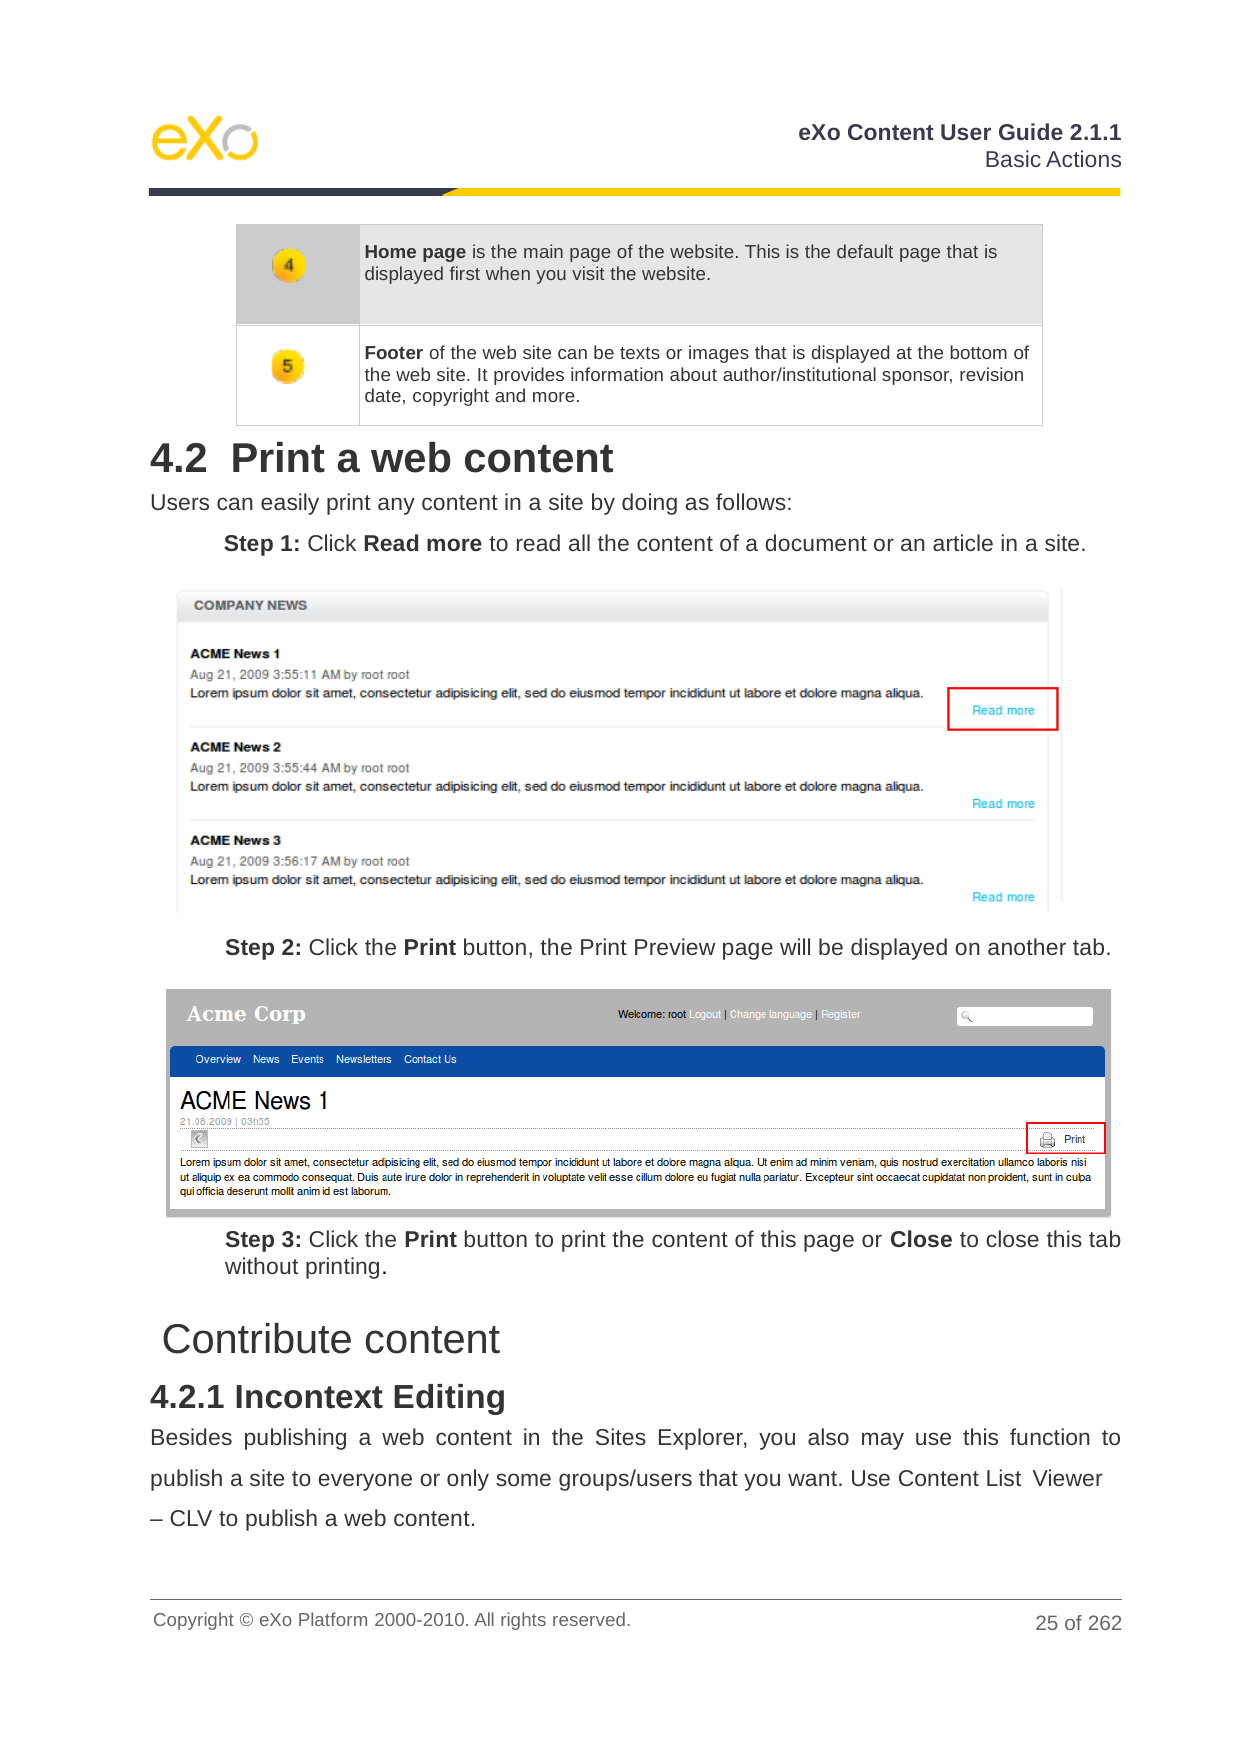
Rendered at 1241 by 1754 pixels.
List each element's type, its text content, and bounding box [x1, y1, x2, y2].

text Besides publishing a web content in the Sites Explorer, you also may use this function to publish a site to everyone or only some groups/users that you want. Use Content List Viewer – CLV to publish a web content. [150, 1423, 1122, 1532]
table_cell Footer of the web site can be texts or images that is displayed at the bottom of the web site. It provides information about author/institutional sponsor, revision date, copyright and more. [360, 326, 1042, 425]
picture [148, 188, 1121, 196]
picture [271, 349, 306, 384]
picture [271, 248, 306, 283]
picture [168, 588, 1064, 913]
list Step 3: Click the Print button to print the content of this page or Close to close this tab without printing. [187, 974, 1122, 1280]
text Step 1: Click Read more to read all the content of a document or an article in a site. [223, 529, 1122, 556]
picture [152, 115, 259, 161]
subtitle Print a web content [150, 433, 1122, 481]
table_cell Home page is the main page of the website. This is the default page that is displayed first when you visit the website. [360, 225, 1042, 324]
picture [166, 989, 1112, 1218]
table_cell [237, 326, 359, 425]
text Users can easily print any content in a site by doing as follows: [150, 488, 1122, 516]
list Step 2: Click the Print button, the Print Preview page will be displayed on another tab. [187, 570, 1122, 960]
subtitle Incontext Editing [150, 1377, 1122, 1416]
table_cell [237, 225, 359, 324]
